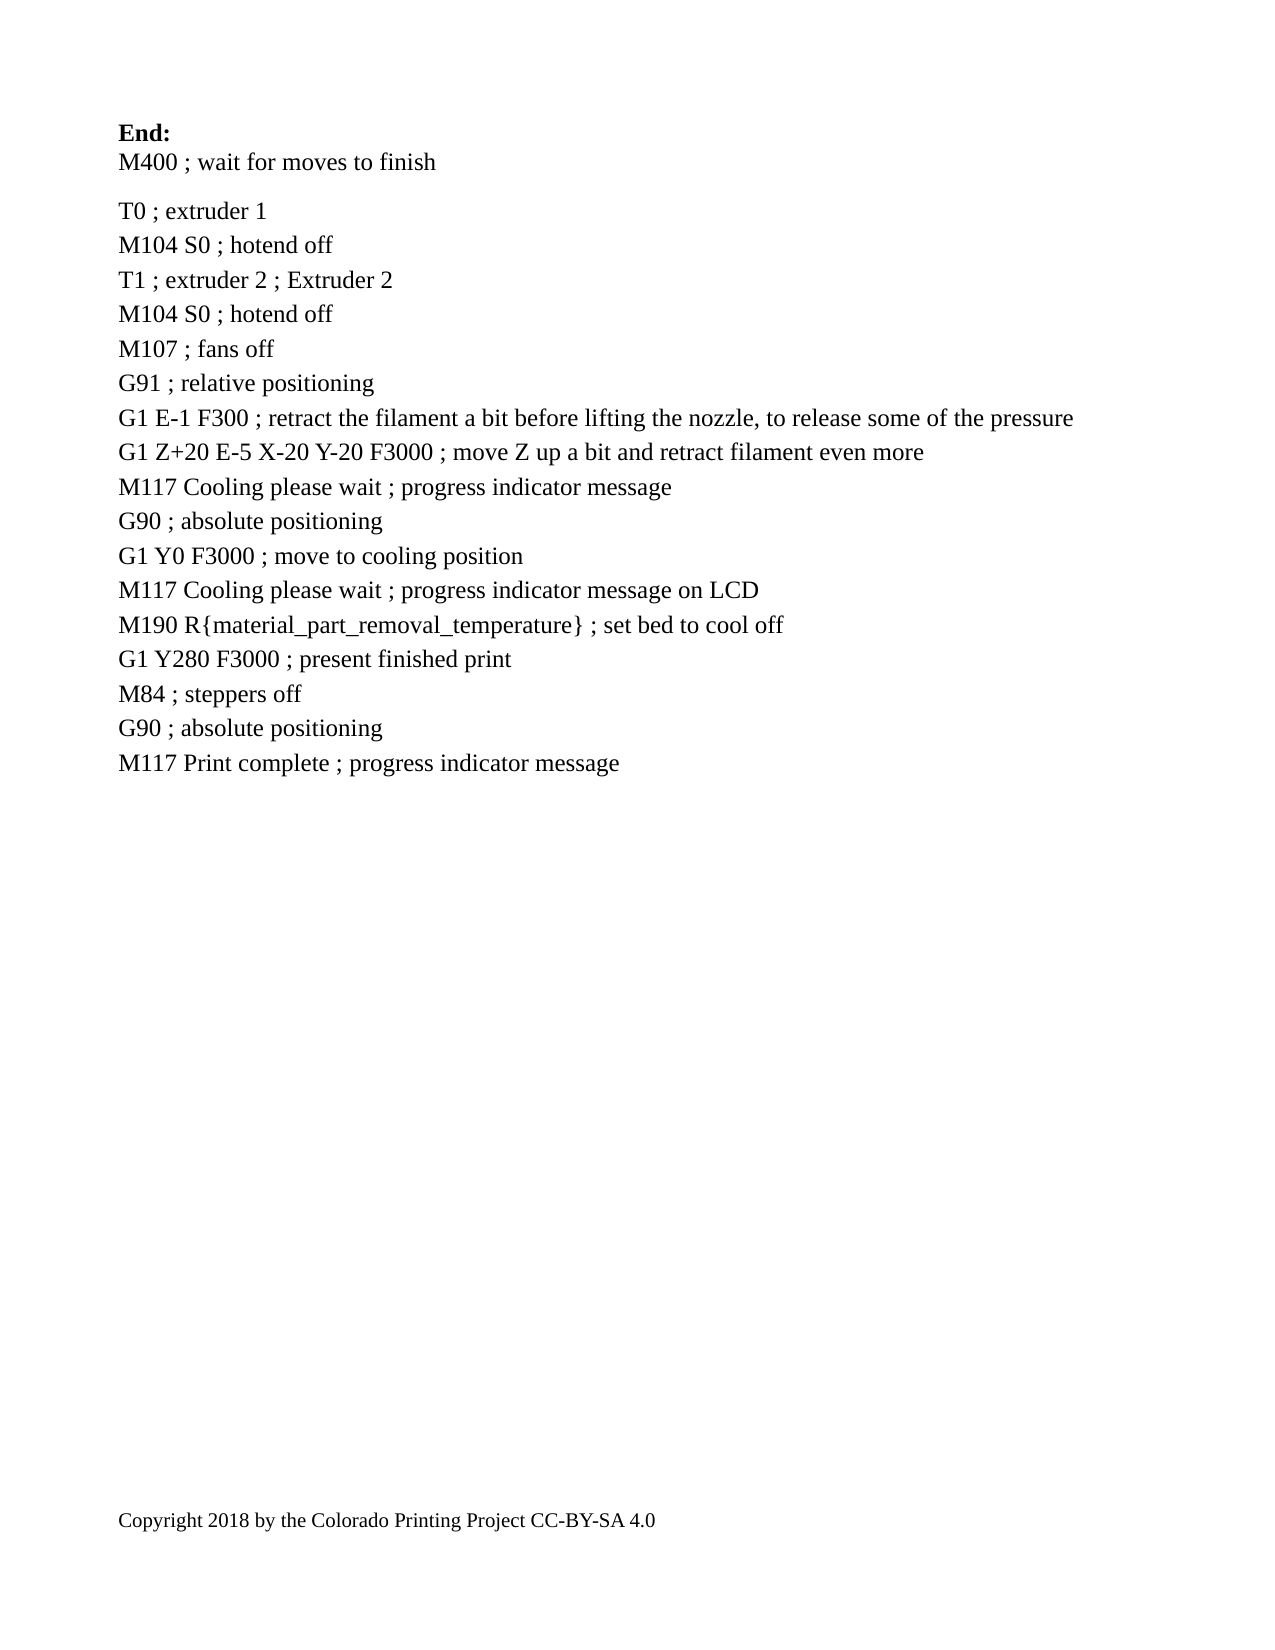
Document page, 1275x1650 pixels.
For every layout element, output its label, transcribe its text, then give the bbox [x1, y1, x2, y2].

text M104 S0 ; hotend off [118, 230, 1157, 259]
text G1 Y280 F3000 ; present finished print [118, 644, 1157, 673]
text G90 ; absolute positioning [118, 713, 1157, 742]
text M117 Cooling please wait ; progress indicator message [118, 472, 1157, 501]
text G1 Z+20 E-5 X-20 Y-20 F3000 ; move Z up a bit and retract filament even more [118, 437, 1157, 466]
text M400 ; wait for moves to finish [118, 147, 1157, 176]
text M107 ; fans off [118, 334, 1157, 363]
text M117 Cooling please wait ; progress indicator message on LCD [118, 575, 1157, 604]
text T1 ; extruder 2 ; Extruder 2 [118, 265, 1157, 294]
text M190 R{material_part_removal_temperature} ; set bed to cool off [118, 610, 1157, 638]
text M104 S0 ; hotend off [118, 299, 1157, 328]
text End: [118, 118, 1157, 147]
text G90 ; absolute positioning [118, 506, 1157, 535]
text M84 ; steppers off [118, 679, 1157, 707]
text G1 E-1 F300 ; retract the filament a bit before lifting the nozzle, to release some of the pressure [118, 403, 1157, 432]
text M117 Print complete ; progress indicator message [118, 748, 1157, 776]
text G91 ; relative positioning [118, 368, 1157, 397]
text T0 ; extruder 1 [118, 196, 1157, 225]
text G1 Y0 F3000 ; move to cooling position [118, 541, 1157, 569]
